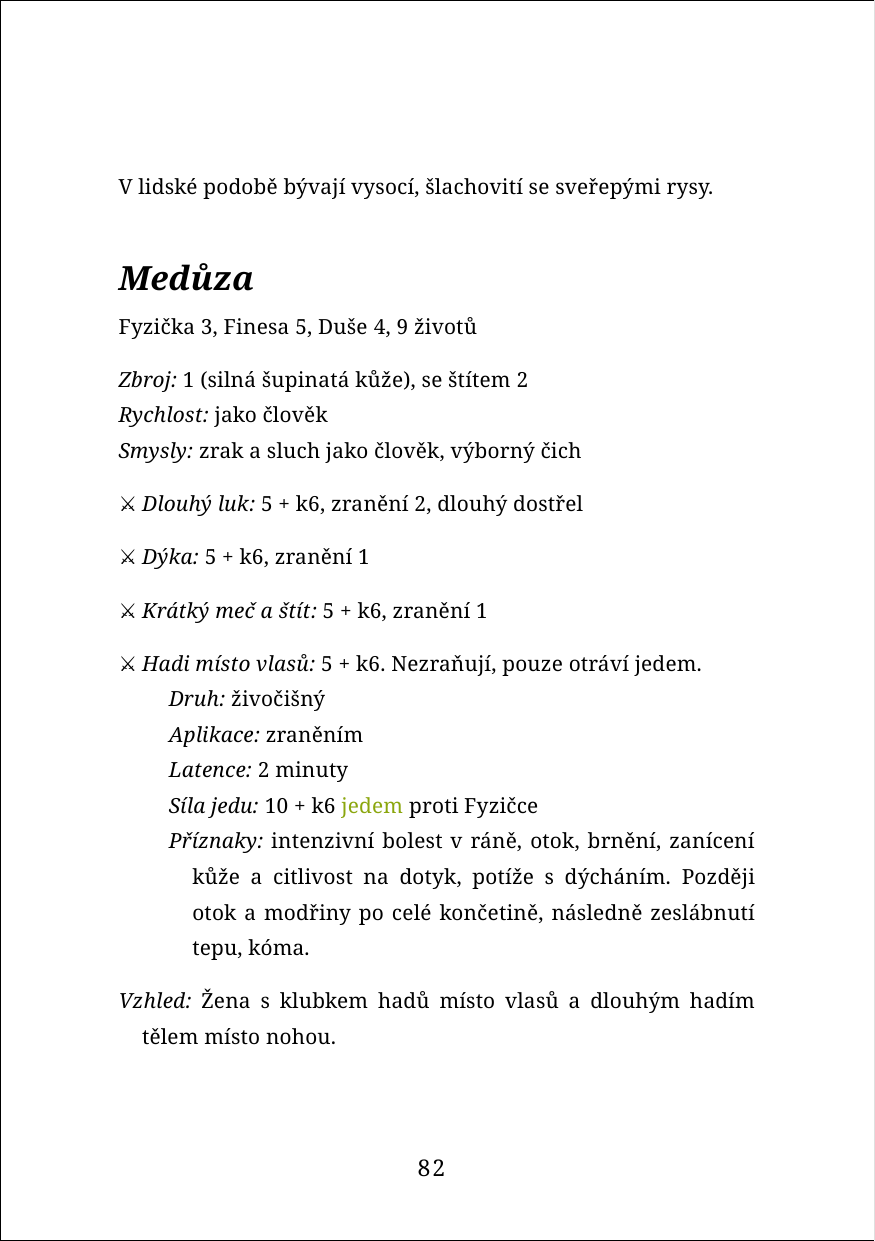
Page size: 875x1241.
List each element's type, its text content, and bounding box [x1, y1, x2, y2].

text V lidské podobě bývají vysocí, šlachovití se sveřepými rysy. [118, 172, 756, 200]
text Příznaky: intenzivní bolest v ráně, otok, brnění, zanícení kůže a citlivost na dotyk, potíže s dýcháním. Později otok a modřiny po celé končetině, následně zeslábnutí tepu, kóma. [168, 827, 756, 962]
text Latence: 2 minuty [168, 756, 756, 784]
text ⚔ Dlouhý luk: 5 + k6, zranění 2, dlouhý dostřel [118, 489, 756, 518]
text Síla jedu: 10 + k6 jedem proti Fyzičce [168, 791, 756, 819]
text Aplikace: zraněním [168, 720, 756, 748]
text ⚔ Hadi místo vlasů: 5 + k6. Nezraňují, pouze otráví jedem. [118, 649, 756, 677]
text ⚔ Dýka: 5 + k6, zranění 1 [118, 542, 756, 571]
text Zbroj: 1 (silná šupinatá kůže), se štítem 2 [118, 365, 756, 393]
text Vzhled: Žena s klubkem hadů místo vlasů a dlouhým hadím tělem místo nohou. [118, 986, 756, 1050]
text ⚔ Krátký meč a štít: 5 + k6, zranění 1 [118, 596, 756, 624]
text Fyzička 3, Finesa 5, Duše 4, 9 životů [118, 312, 756, 340]
text Druh: živočišný [168, 684, 756, 713]
text Smysly: zrak a sluch jako člověk, výborný čich [118, 436, 756, 464]
text Rychlost: jako člověk [118, 401, 756, 429]
subtitle Medůza [118, 254, 756, 300]
